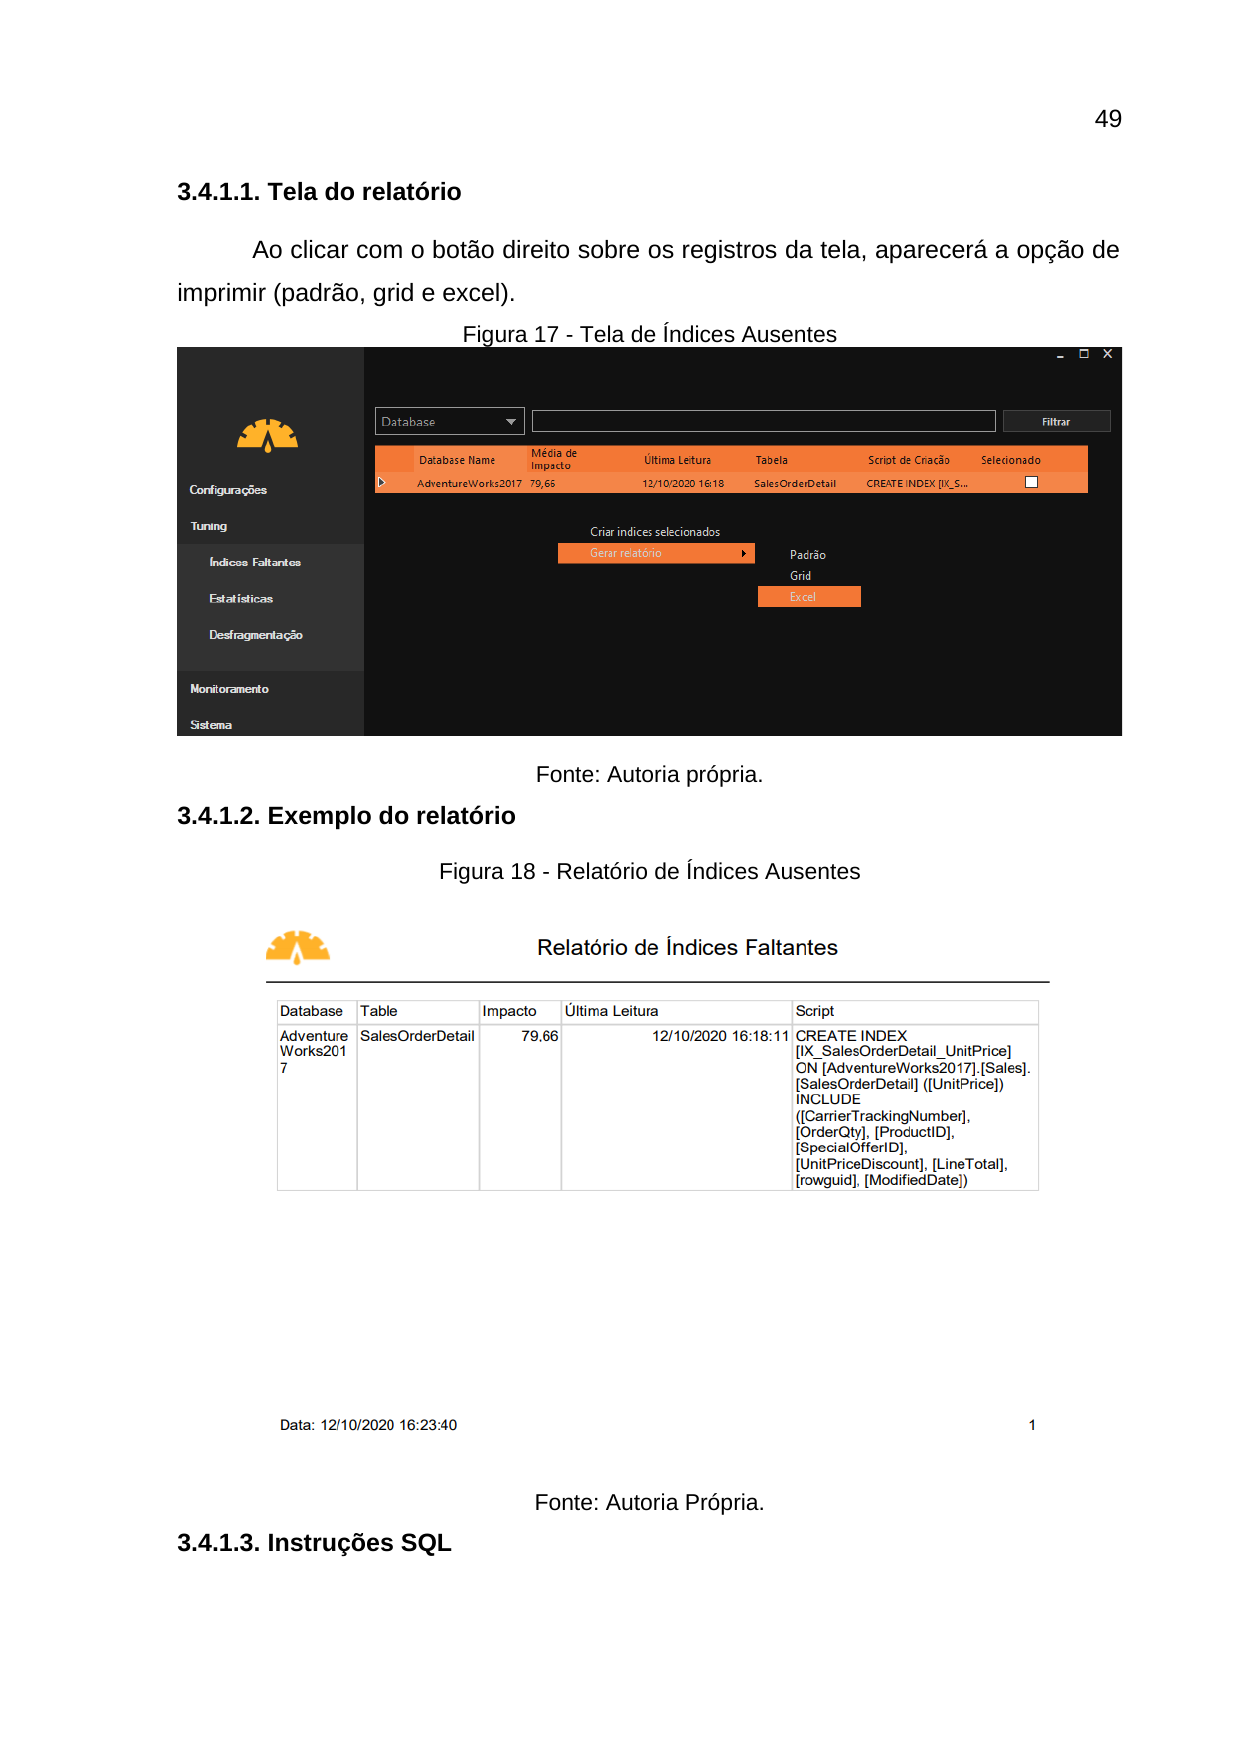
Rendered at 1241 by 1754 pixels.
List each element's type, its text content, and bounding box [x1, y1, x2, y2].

subtitle 3.4.1.2. Exemplo do relatório [177, 801, 1122, 829]
text Fonte: Autoria Própria. [177, 1463, 1122, 1515]
text Figura 17 - Tela de Índices Ausentes [177, 321, 1122, 347]
text Fonte: Autoria própria. [177, 736, 1122, 788]
subtitle 3.4.1.3. Instruções SQL [177, 1528, 1122, 1557]
picture [177, 347, 1123, 736]
text Ao clicar com o botão direito sobre os registros da tela, aparecerá a opção de imprimir (padrão, grid e excel). [177, 234, 1122, 306]
subtitle 3.4.1.1. Tela do relatório [177, 177, 1122, 206]
text Figura 18 - Relatório de Índices Ausentes [177, 858, 1122, 884]
picture [233, 884, 1066, 1463]
